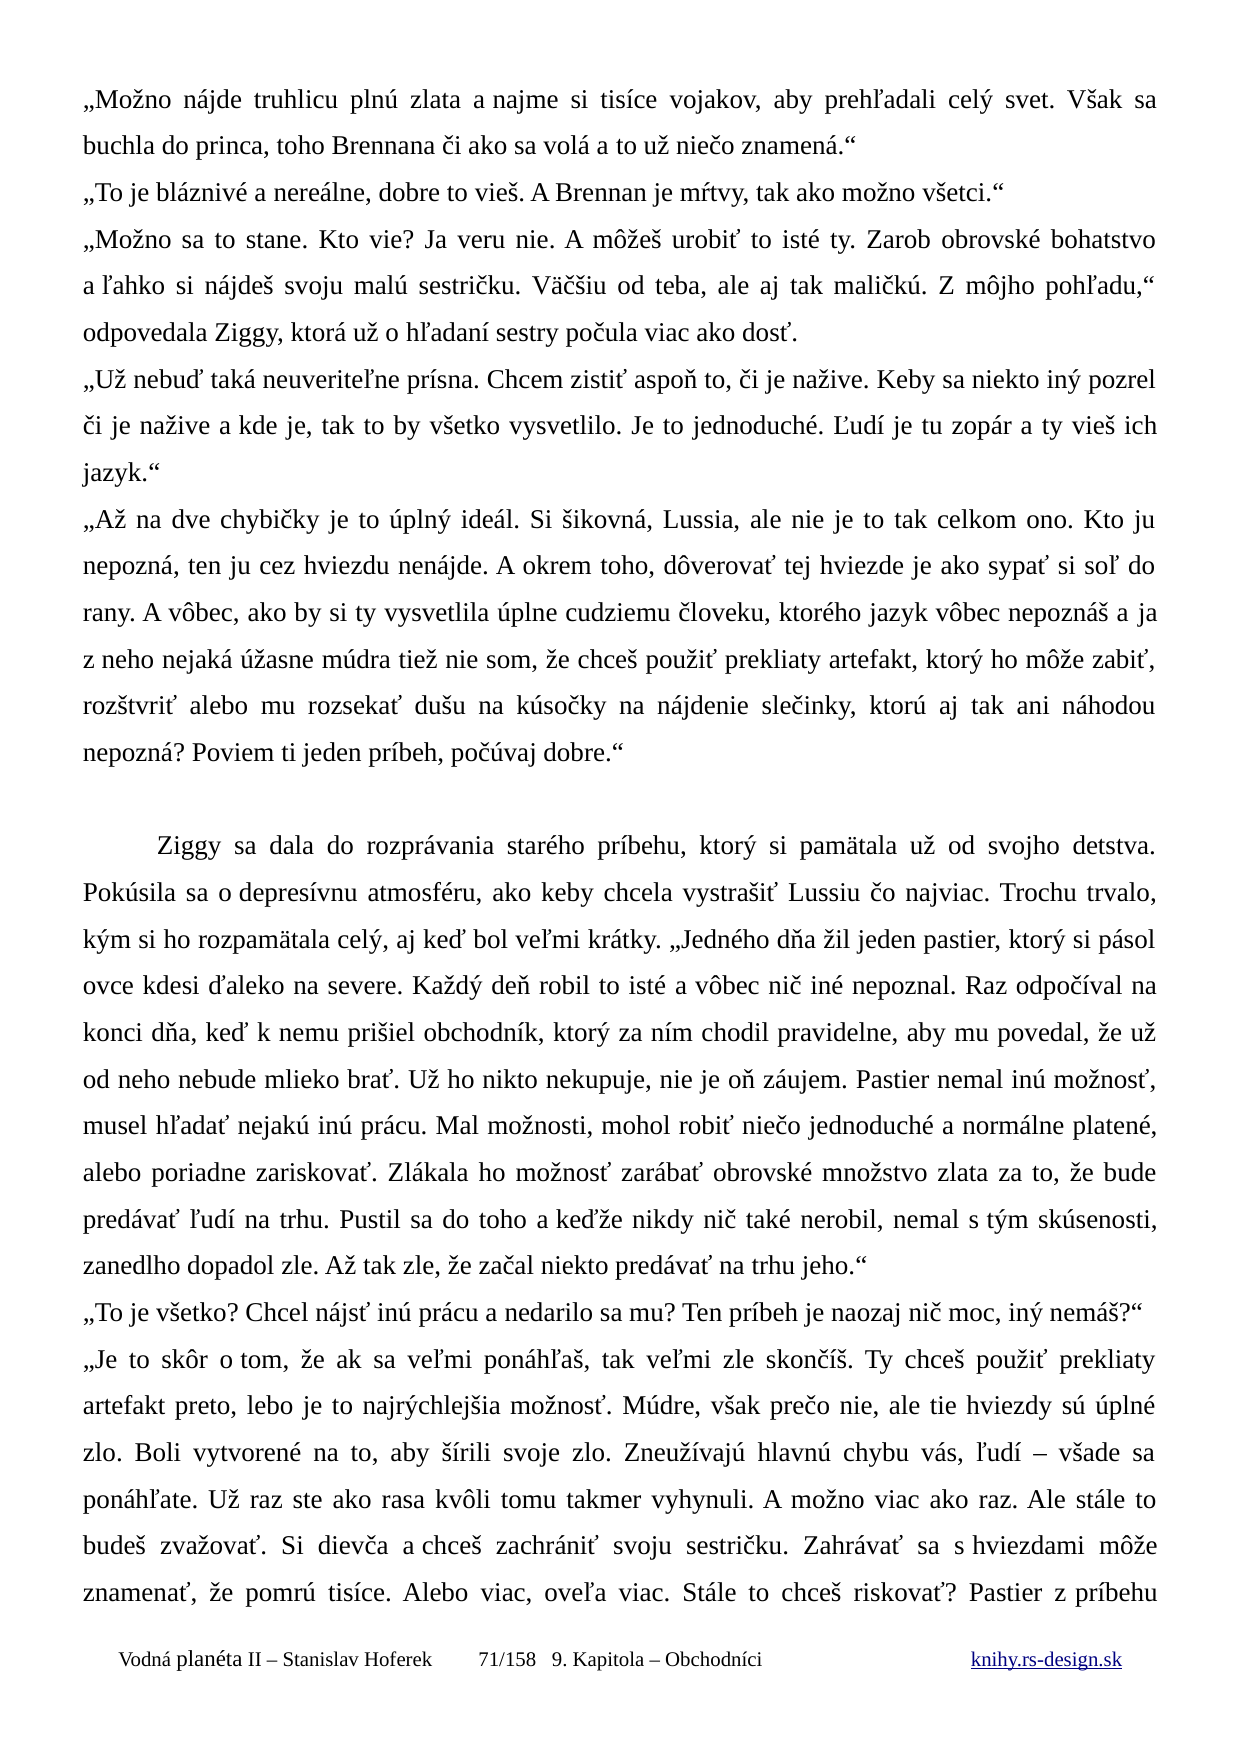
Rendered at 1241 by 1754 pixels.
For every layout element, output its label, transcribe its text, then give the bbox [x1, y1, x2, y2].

text „Možno nájde truhlicu plnú zlata a najme si tisíce vojakov, aby prehľadali celý svet. Však sa buchla do princa, toho Brennana či ako sa volá a to už niečo znamená.“ [83, 83, 1157, 161]
text „Až na dve chybičky je to úplný ideál. Si šikovná, Lussia, ale nie je to tak celkom ono. Kto ju nepozná, ten ju cez hviezdu nenájde. A okrem toho, dôverovať tej hviezde je ako sypať si soľ do rany. A vôbec, ako by si ty vysvetlila úplne cudziemu človeku, ktorého jazyk vôbec nepoznáš a ja z neho nejaká úžasne múdra tiež nie som, že chceš použiť prekliaty artefakt, ktorý ho môže zabiť, rozštvriť alebo mu rozsekať dušu na kúsočky na nájdenie slečinky, ktorú aj tak ani náhodou nepozná? Poviem ti jeden príbeh, počúvaj dobre.“ [83, 503, 1157, 767]
text „To je bláznivé a nereálne, dobre to vieš. A Brennan je mŕtvy, tak ako možno všetci.“ [83, 176, 1157, 207]
text „Je to skôr o tom, že ak sa veľmi ponáhľaš, tak veľmi zle skončíš. Ty chceš použiť prekliaty artefakt preto, lebo je to najrýchlejšia možnosť. Múdre, však prečo nie, ale tie hviezdy sú úplné zlo. Boli vytvorené na to, aby šírili svoje zlo. Zneužívajú hlavnú chybu vás, ľudí – všade sa ponáhľate. Už raz ste ako rasa kvôli tomu takmer vyhynuli. A možno viac ako raz. Ale stále to budeš zvažovať. Si dievča a chceš zachrániť svoju sestričku. Zahrávať sa s hviezdami môže znamenať, že pomrú tisíce. Alebo viac, oveľa viac. Stále to chceš riskovať? Pastier z príbehu [83, 1343, 1157, 1607]
text „Už nebuď taká neuveriteľne prísna. Chcem zistiť aspoň to, či je nažive. Keby sa niekto iný pozrel či je nažive a kde je, tak to by všetko vysvetlilo. Je to jednoduché. Ľudí je tu zopár a ty vieš ich jazyk.“ [83, 363, 1157, 487]
text Ziggy sa dala do rozprávania starého príbehu, ktorý si pamätala už od svojho detstva. Pokúsila sa o depresívnu atmosféru, ako keby chcela vystrašiť Lussiu čo najviac. Trochu trvalo, kým si ho rozpamätala celý, aj keď bol veľmi krátky. „Jedného dňa žil jeden pastier, ktorý si pásol ovce kdesi ďaleko na severe. Každý deň robil to isté a vôbec nič iné nepoznal. Raz odpočíval na konci dňa, keď k nemu prišiel obchodník, ktorý za ním chodil pravidelne, aby mu povedal, že už od neho nebude mlieko brať. Už ho nikto nekupuje, nie je oň záujem. Pastier nemal inú možnosť, musel hľadať nejakú inú prácu. Mal možnosti, mohol robiť niečo jednoduché a normálne platené, alebo poriadne zariskovať. Zlákala ho možnosť zarábať obrovské množstvo zlata za to, že bude predávať ľudí na trhu. Pustil sa do toho a keďže nikdy nič také nerobil, nemal s tým skúsenosti, zanedlho dopadol zle. Až tak zle, že začal niekto predávať na trhu jeho.“ [83, 829, 1157, 1281]
text „Možno sa to stane. Kto vie? Ja veru nie. A môžeš urobiť to isté ty. Zarob obrovské bohatstvo a ľahko si nájdeš svoju malú sestričku. Väčšiu od teba, ale aj tak maličkú. Z môjho pohľadu,“ odpovedala Ziggy, ktorá už o hľadaní sestry počula viac ako dosť. [83, 223, 1157, 347]
text „To je všetko? Chcel nájsť inú prácu a nedarilo sa mu? Ten príbeh je naozaj nič moc, iný nemáš?“ [83, 1296, 1157, 1327]
